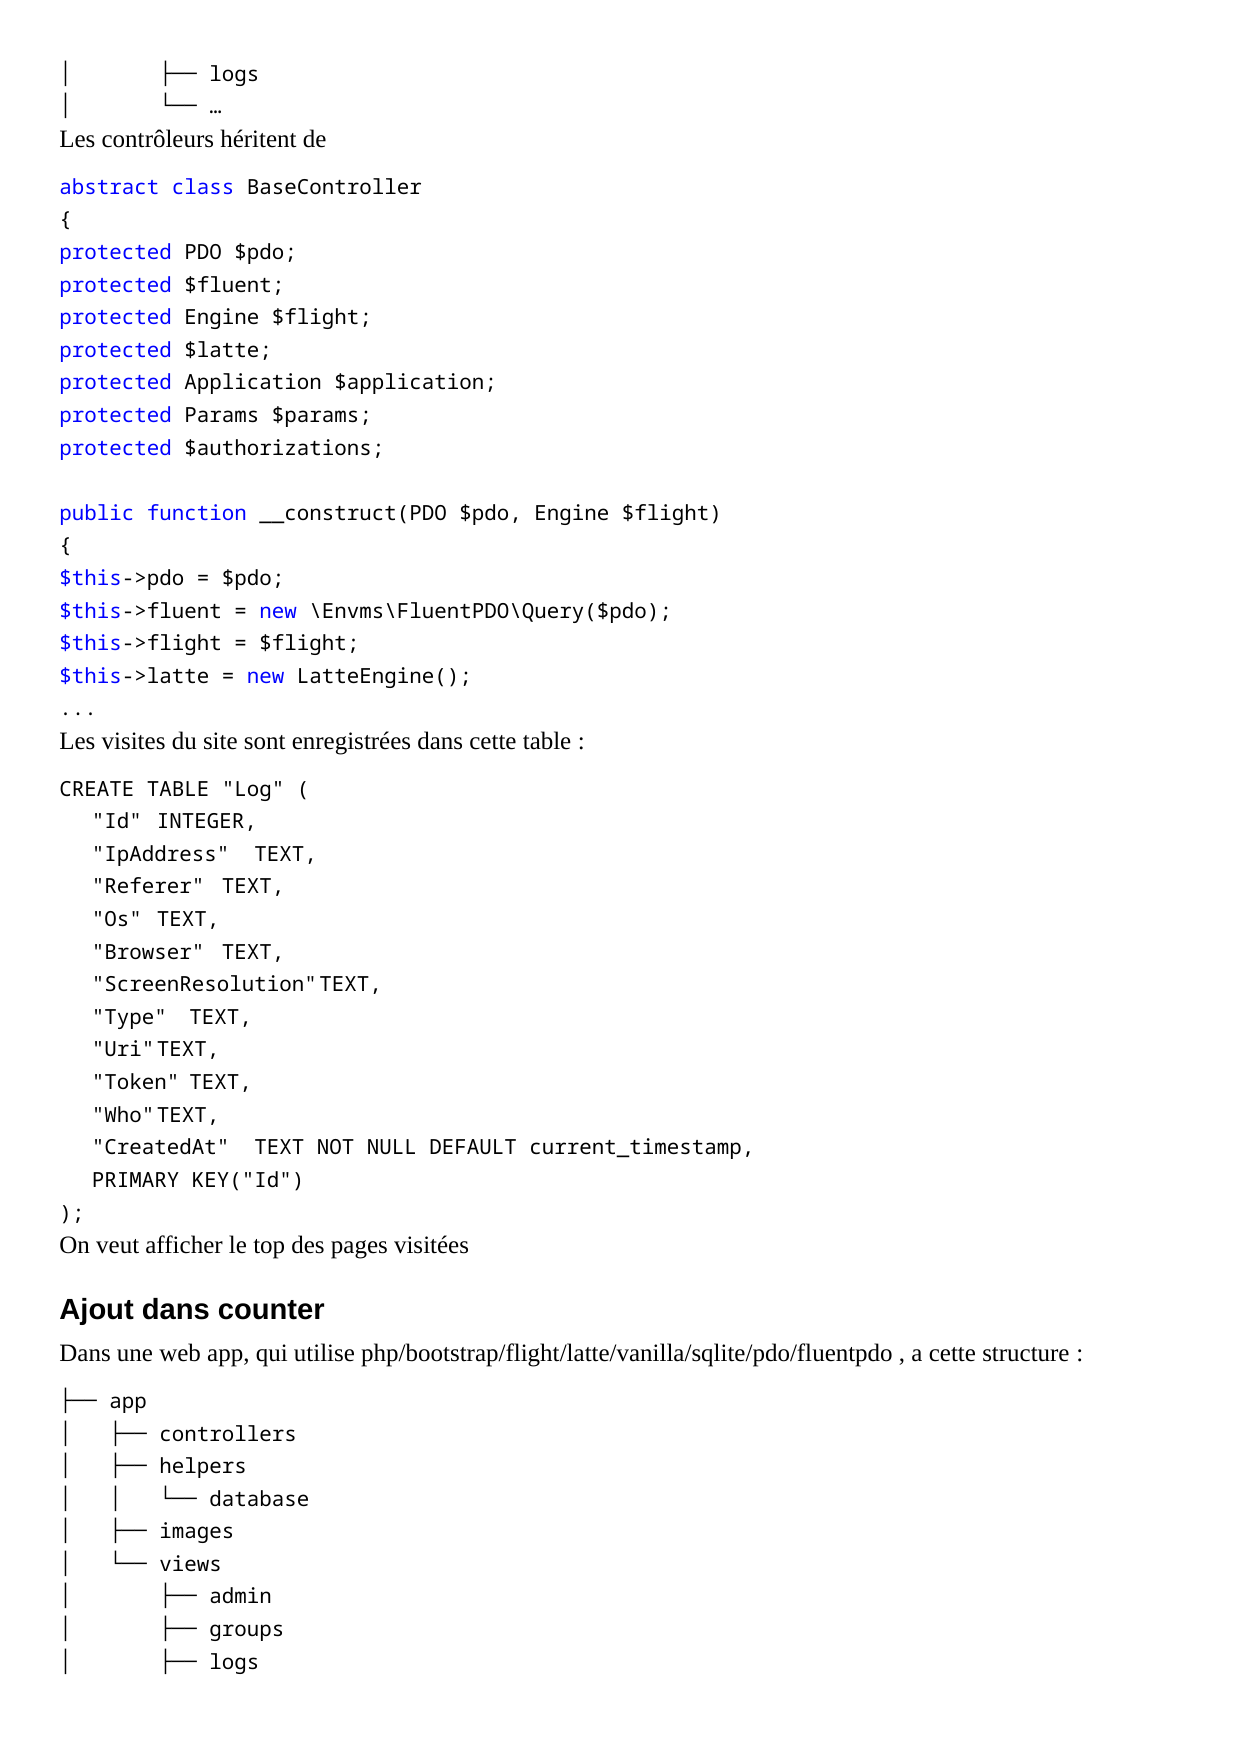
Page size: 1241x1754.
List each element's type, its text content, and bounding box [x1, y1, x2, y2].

text protected $fluent; [59, 270, 1181, 298]
text Les visites du site sont enregistrées dans cette table : [59, 726, 1181, 755]
text ├── app [59, 1386, 1181, 1414]
text { [59, 204, 1181, 233]
text "Uri" TEXT, [59, 1034, 1181, 1063]
text $this->pdo = $pdo; [59, 563, 1181, 592]
text $this->flight = $flight; [59, 628, 1181, 657]
text protected Engine $flight; [59, 302, 1181, 331]
text CREATE TABLE "Log" ( [59, 774, 1181, 802]
text "Who" TEXT, [59, 1100, 1181, 1128]
text │ ├── admin [59, 1582, 1181, 1610]
text │ ├── logs [59, 59, 1181, 87]
text "Type" TEXT, [59, 1002, 1181, 1030]
text ); [59, 1198, 1181, 1226]
text PRIMARY KEY("Id") [59, 1165, 1181, 1193]
text protected Params $params; [59, 400, 1181, 428]
text │ │ └── database [59, 1484, 1181, 1512]
text On veut afficher le top des pages visitées [59, 1230, 1181, 1259]
text │ ├── helpers [59, 1451, 1181, 1480]
text Les contrôleurs héritent de [59, 124, 1181, 153]
text protected PDO $pdo; [59, 237, 1181, 266]
text public function __construct(PDO $pdo, Engine $flight) [59, 498, 1181, 526]
text "Token" TEXT, [59, 1067, 1181, 1096]
text ... [59, 693, 1181, 722]
text $this->fluent = new \Envms\FluentPDO\Query($pdo); [59, 596, 1181, 624]
text │ └── … [59, 92, 1181, 120]
text "CreatedAt" TEXT NOT NULL DEFAULT current_timestamp, [59, 1132, 1181, 1161]
text "IpAddress" TEXT, [59, 839, 1181, 867]
text $this->latte = new LatteEngine(); [59, 661, 1181, 689]
text protected $latte; [59, 335, 1181, 363]
text Dans une web app, qui utilise php/bootstrap/flight/latte/vanilla/sqlite/pdo/fluentpdo , a cette structure : [59, 1338, 1181, 1367]
text abstract class BaseController [59, 172, 1181, 200]
text protected Application $application; [59, 367, 1181, 396]
text "Referer" TEXT, [59, 872, 1181, 900]
text { [59, 531, 1181, 559]
text │ ├── groups [59, 1614, 1181, 1643]
text protected $authorizations; [59, 433, 1181, 461]
text "Browser" TEXT, [59, 937, 1181, 965]
text │ ├── images [59, 1516, 1181, 1545]
text │ ├── controllers [59, 1419, 1181, 1447]
text "Id" INTEGER, [59, 806, 1181, 835]
text "ScreenResolution" TEXT, [59, 969, 1181, 998]
text "Os" TEXT, [59, 904, 1181, 933]
text │ └── views [59, 1549, 1181, 1577]
text │ ├── logs [59, 1647, 1181, 1675]
subtitle Ajout dans counter [59, 1292, 1181, 1326]
